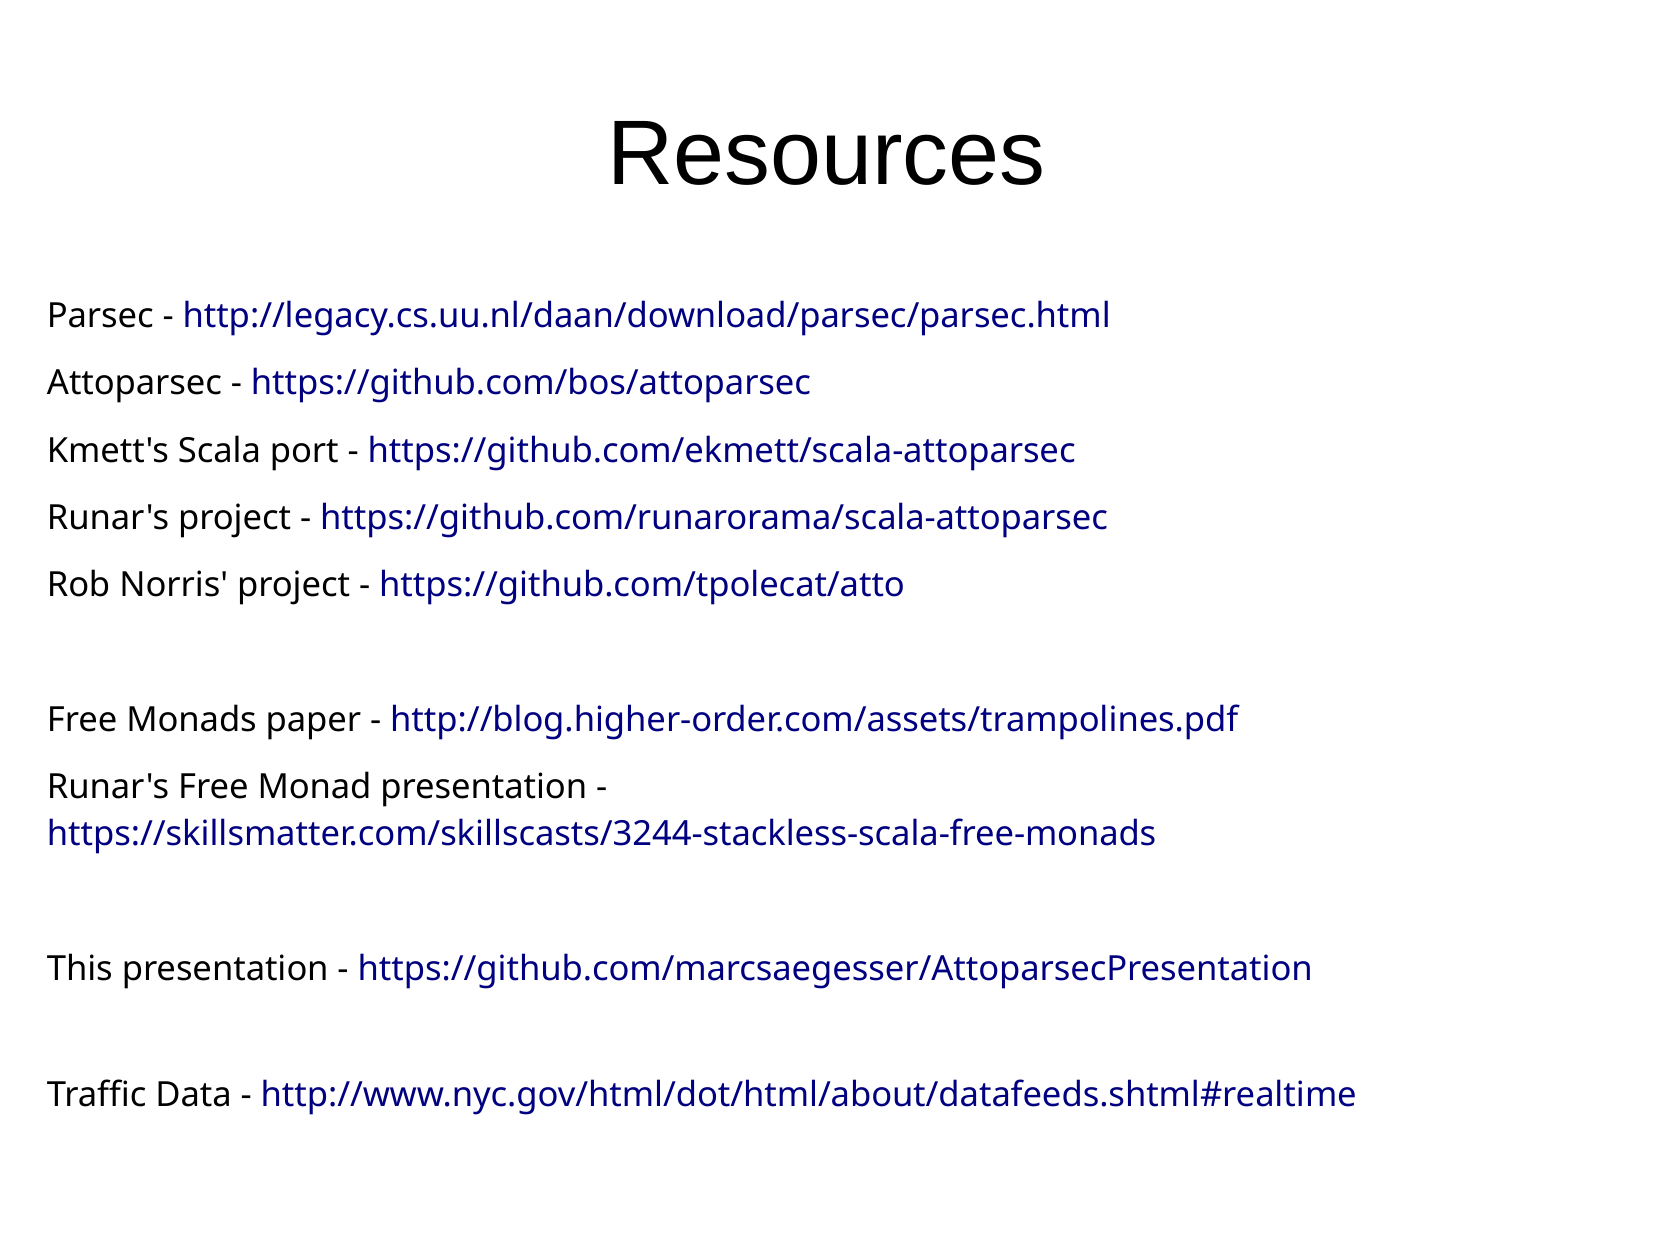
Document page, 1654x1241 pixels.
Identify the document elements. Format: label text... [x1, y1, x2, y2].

list Parsec - http://legacy.cs.uu.nl/daan/download/parsec/parsec.html Attoparsec - https://github.com/bos/attoparsec Kmett's Scala port - https://github.com/ekmett/scala-attoparsec Runar's project - https://github.com/runarorama/scala-attoparsec Rob Norris' project - https://github.com/tpolecat/atto Free Monads paper - http://blog.higher-order.com/assets/trampolines.pdf Runar's Free Monad presentation -https://skillsmatter.com/skillscasts/3244-stackless-scala-free-monads This presentation - https://github.com/marcsaegesser/AttoparsecPresentation Traffic Data - http://www.nyc.gov/html/dot/html/about/datafeeds.shtml#realtime [46, 290, 1611, 1118]
title Resources [82, 49, 1571, 257]
